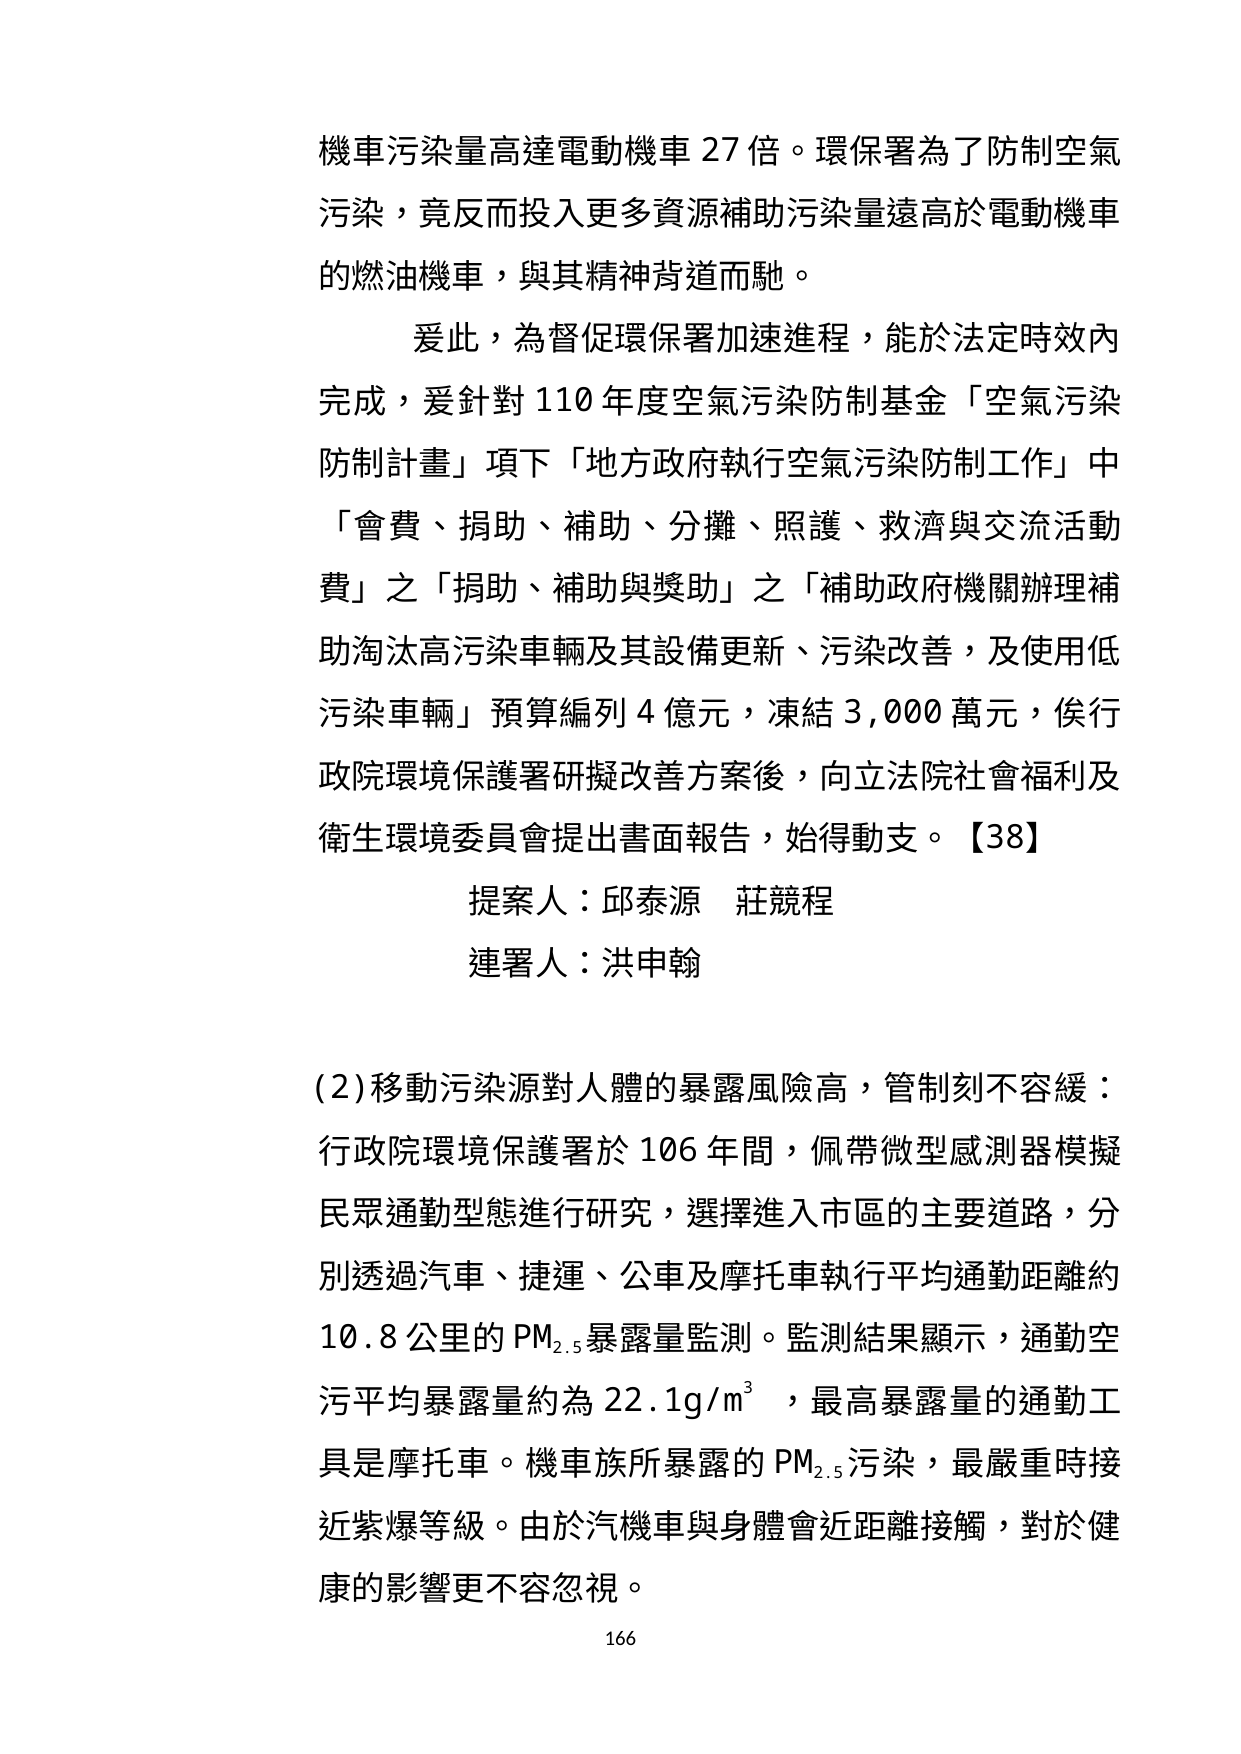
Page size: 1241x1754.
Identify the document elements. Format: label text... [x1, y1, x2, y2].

text 提案人：邱泰源 莊競程 [468, 857, 1122, 919]
text 爰此，為督促環保署加速進程，能於法定時效內完成，爰針對110年度空氣污染防制基金「空氣污染防制計畫」項下「地方政府執行空氣污染防制工作」中「會費、捐助、補助、分攤、照護、救濟與交流活動費」之「捐助、補助與獎助」之「補助政府機關辦理補助淘汰高污染車輛及其設備更新、污染改善，及使用低污染車輛」預算編列4億元，凍結3,000萬元，俟行政院環境保護署研擬改善方案後，向立法院社會福利及衛生環境委員會提出書面報告，始得動支。【38】 [268, 294, 1122, 857]
text 機車污染量高達電動機車27倍。環保署為了防制空氣污染，竟反而投入更多資源補助污染量遠高於電動機車的燃油機車，與其精神背道而馳。 [268, 107, 1122, 294]
text 連署人：洪申翰 [468, 919, 1122, 982]
text (2)移動污染源對人體的暴露風險高，管制刻不容緩：行政院環境保護署於106年間，佩帶微型感測器模擬民眾通勤型態進行研究，選擇進入市區的主要道路，分別透過汽車、捷運、公車及摩托車執行平均通勤距離約10.8公里的PM2.5暴露量監測。監測結果顯示，通勤空污平均暴露量約為22.1g/m3 ，最高暴露量的通勤工具是摩托車。機車族所暴露的PM2.5污染，最嚴重時接近紫爆等級。由於汽機車與身體會近距離接觸，對於健康的影響更不容忽視。 [268, 1044, 1122, 1607]
